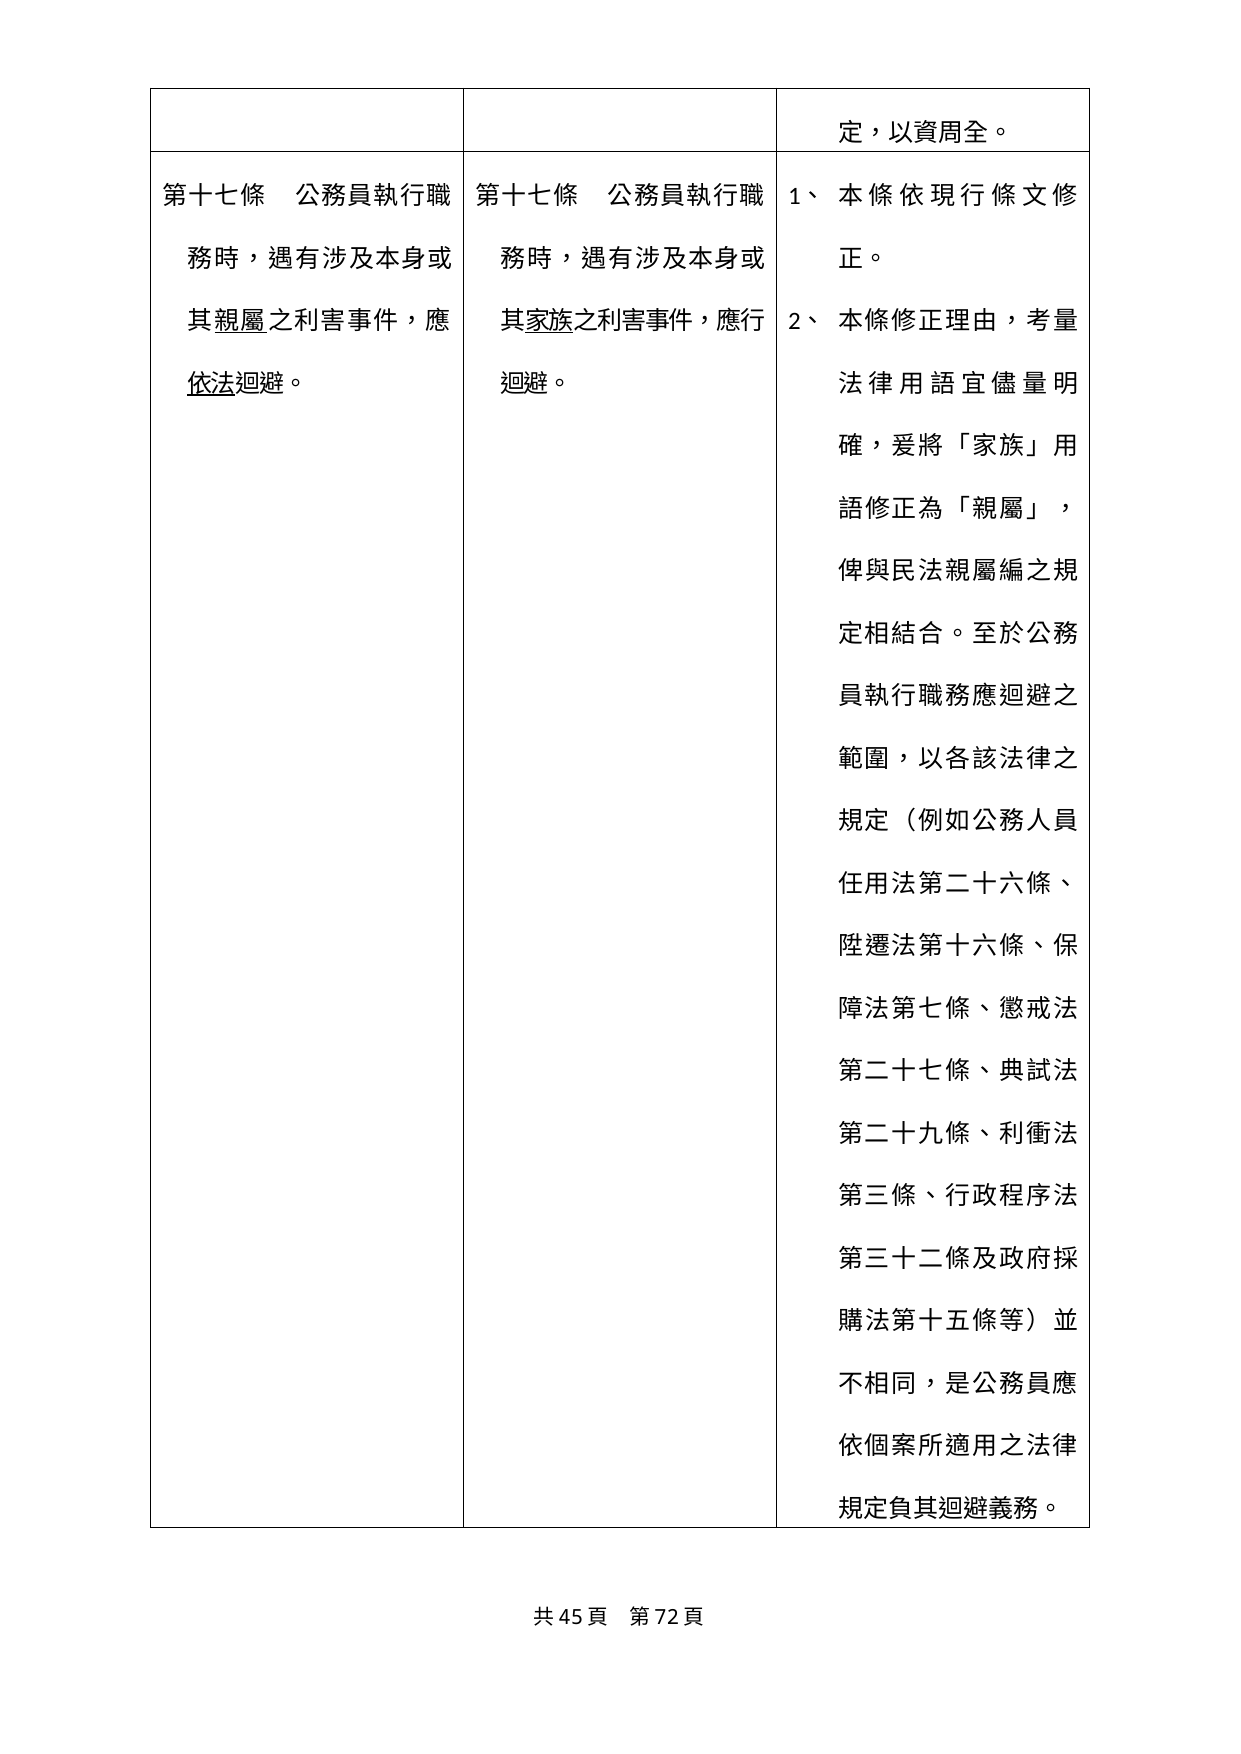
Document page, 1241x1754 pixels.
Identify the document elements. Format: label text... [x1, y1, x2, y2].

table_cell [151, 89, 463, 151]
table_cell [464, 89, 776, 151]
table_cell 第十七條 公務員執行職務時，遇有涉及本身或其親屬之利害事件，應依法迴避。 [151, 152, 463, 1527]
table_cell 本條依現行條文修正。 本條修正理由，考量法律用語宜儘量明確，爰將「家族」用語修正為「親屬」，俾與民法親屬編之規定相結合。至於公務員執行職務應迴避之範圍，以各該法律之規定（例如公務人員任用法第二十六條、陞遷法第十六條、保障法第七條、懲戒法第二十七條、典試法第二十九條、利衝法第三條、行政程序法第三十二條及政府採購法第十五條等）並不相同，是公務員應依個案所適用之法律規定負其迴避義務。 [777, 152, 1089, 1527]
table_cell 第十七條 公務員執行職務時，遇有涉及本身或其家族之利害事件，應行迴避。 [464, 152, 776, 1527]
table_cell 定，以資周全。 [777, 89, 1089, 151]
